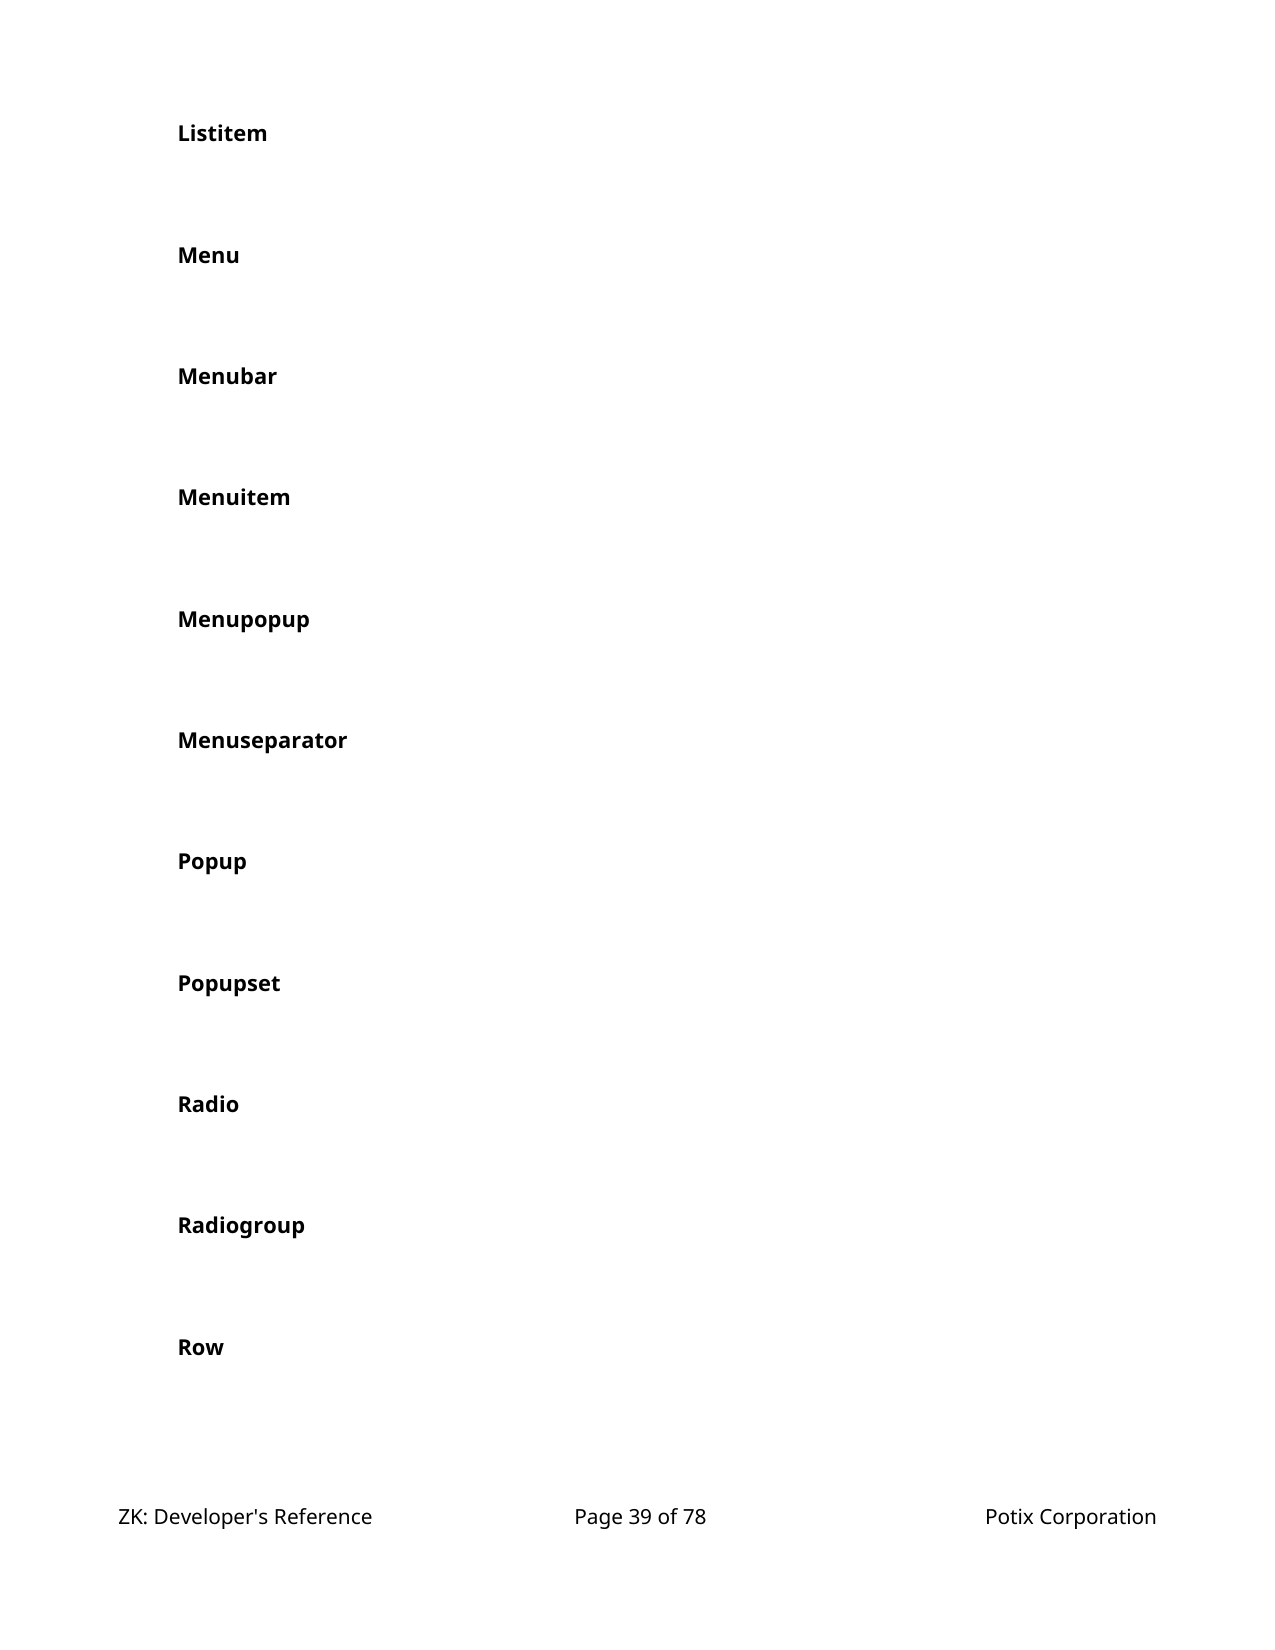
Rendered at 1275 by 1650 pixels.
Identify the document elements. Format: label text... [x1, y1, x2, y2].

subtitle Menuitem [177, 482, 1157, 512]
subtitle Menu [177, 239, 1157, 269]
subtitle Menuseparator [177, 725, 1157, 755]
subtitle Popup [177, 846, 1157, 876]
subtitle Menupopup [177, 603, 1157, 633]
subtitle Menubar [177, 361, 1157, 391]
subtitle Radiogroup [177, 1210, 1157, 1240]
subtitle Listitem [177, 118, 1157, 148]
subtitle Radio [177, 1089, 1157, 1119]
subtitle Popupset [177, 968, 1157, 998]
subtitle Row [177, 1332, 1157, 1362]
